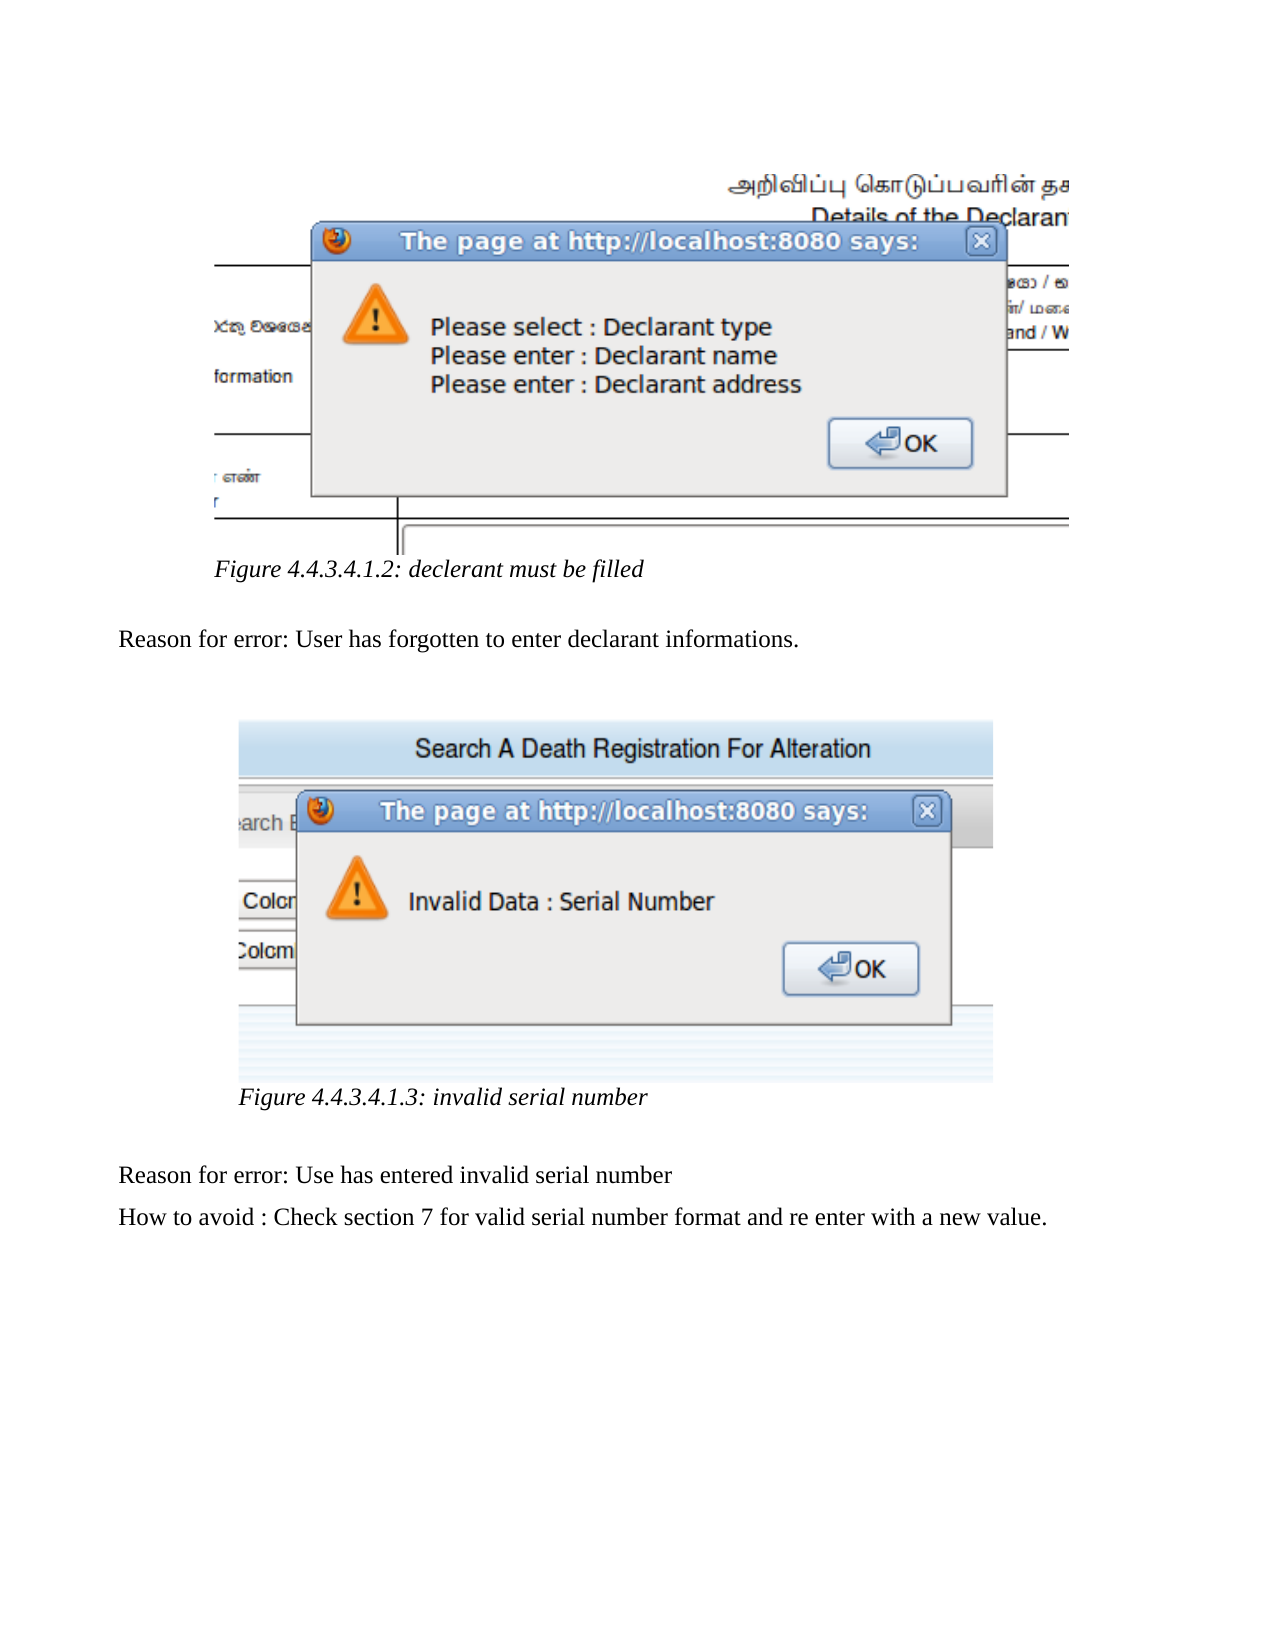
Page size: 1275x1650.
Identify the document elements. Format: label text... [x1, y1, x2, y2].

text Reason for error: Use has entered invalid serial number [118, 1161, 1157, 1189]
text Reason for error: User has forgotten to enter declarant informations. [118, 624, 1157, 653]
picture [238, 719, 994, 1083]
picture [214, 174, 1069, 555]
text Figure 4.4.3.4.1.3: invalid serial number [238, 1083, 993, 1111]
text How to avoid : Check section 7 for valid serial number format and re enter with a new value. [118, 1202, 1157, 1231]
text Figure 4.4.3.4.1.2: declerant must be filled [214, 555, 1069, 583]
